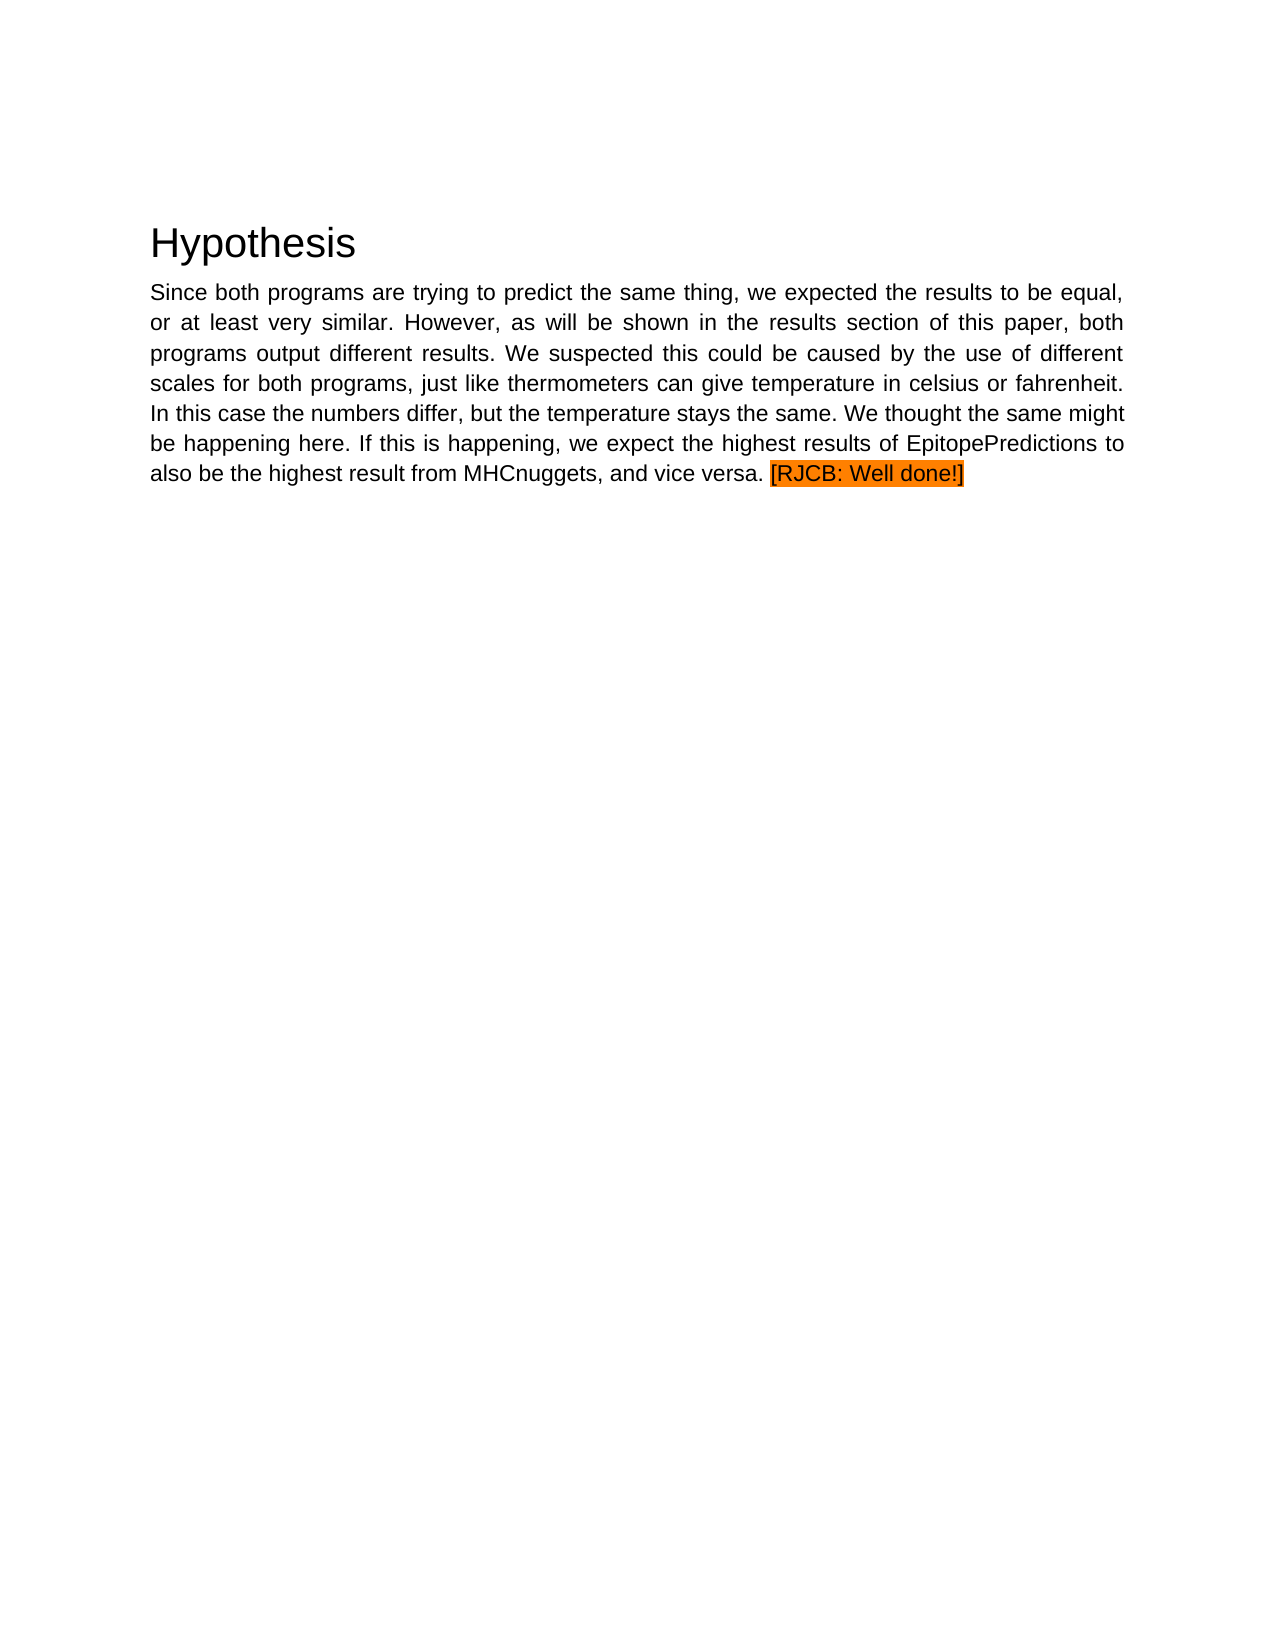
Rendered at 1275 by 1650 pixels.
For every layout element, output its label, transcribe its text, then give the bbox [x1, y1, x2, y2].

text Since both programs are trying to predict the same thing, we expected the results to be equal, or at least very similar. However, as will be shown in the results section of this paper, both programs output different results. We suspected this could be caused by the use of different scales for both programs, just like thermometers can give temperature in celsius or fahrenheit. In this case the numbers differ, but the temperature stays the same. We thought the same might be happening here. If this is happening, we expect the highest results of EpitopePredictions to also be the highest result from MHCnuggets, and vice versa. [RJCB: Well done!] [150, 279, 1125, 487]
subtitle Hypothesis [150, 219, 1125, 267]
